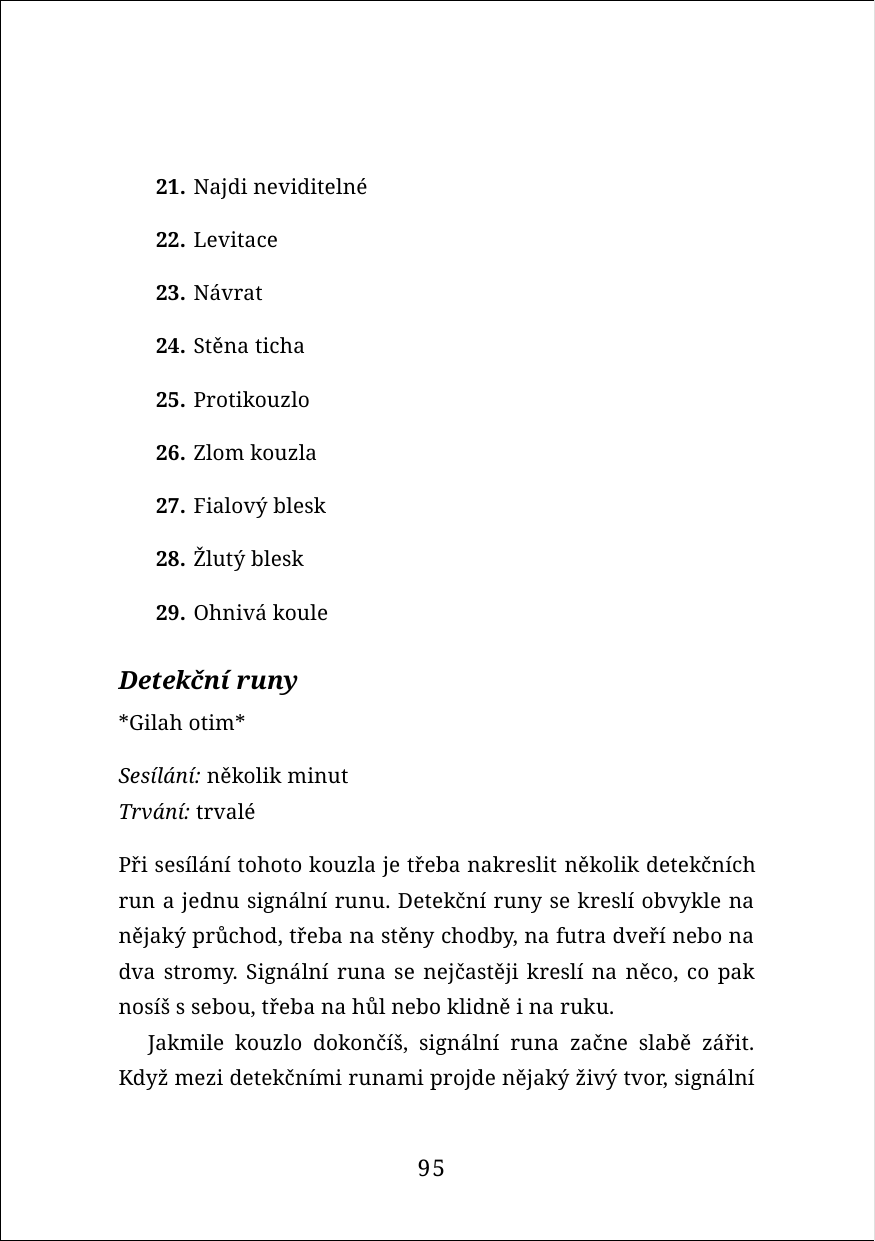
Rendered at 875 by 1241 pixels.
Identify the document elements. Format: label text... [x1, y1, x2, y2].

list Ohnivá koule [156, 598, 756, 626]
subtitle Detekční runy [118, 663, 756, 697]
list Levitace [156, 225, 756, 253]
list Zlom kouzla [156, 438, 756, 466]
list Stěna ticha [156, 331, 756, 360]
list Žlutý blesk [156, 544, 756, 573]
list Protikouzlo [156, 385, 756, 413]
list Najdi neviditelné [156, 172, 756, 200]
text *Gilah otim* [118, 708, 756, 737]
text Při sesílání tohoto kouzla je třeba nakreslit několik detekčních run a jednu signální runu. Detekční runy se kreslí obvykle na nějaký průchod, třeba na stěny chodby, na futra dveří nebo na dva stromy. Signální runa se nejčastěji kreslí na něco, co pak nosíš s sebou, třeba na hůl nebo klidně i na ruku. Jakmile kouzlo dokončíš, signální runa začne slabě zářit. Když mezi detekčními runami projde nějaký živý tvor, signální [118, 850, 756, 1092]
list Návrat [156, 278, 756, 307]
list Fialový blesk [156, 491, 756, 519]
text Sesílání: několik minut Trvání: trvalé [118, 762, 756, 826]
